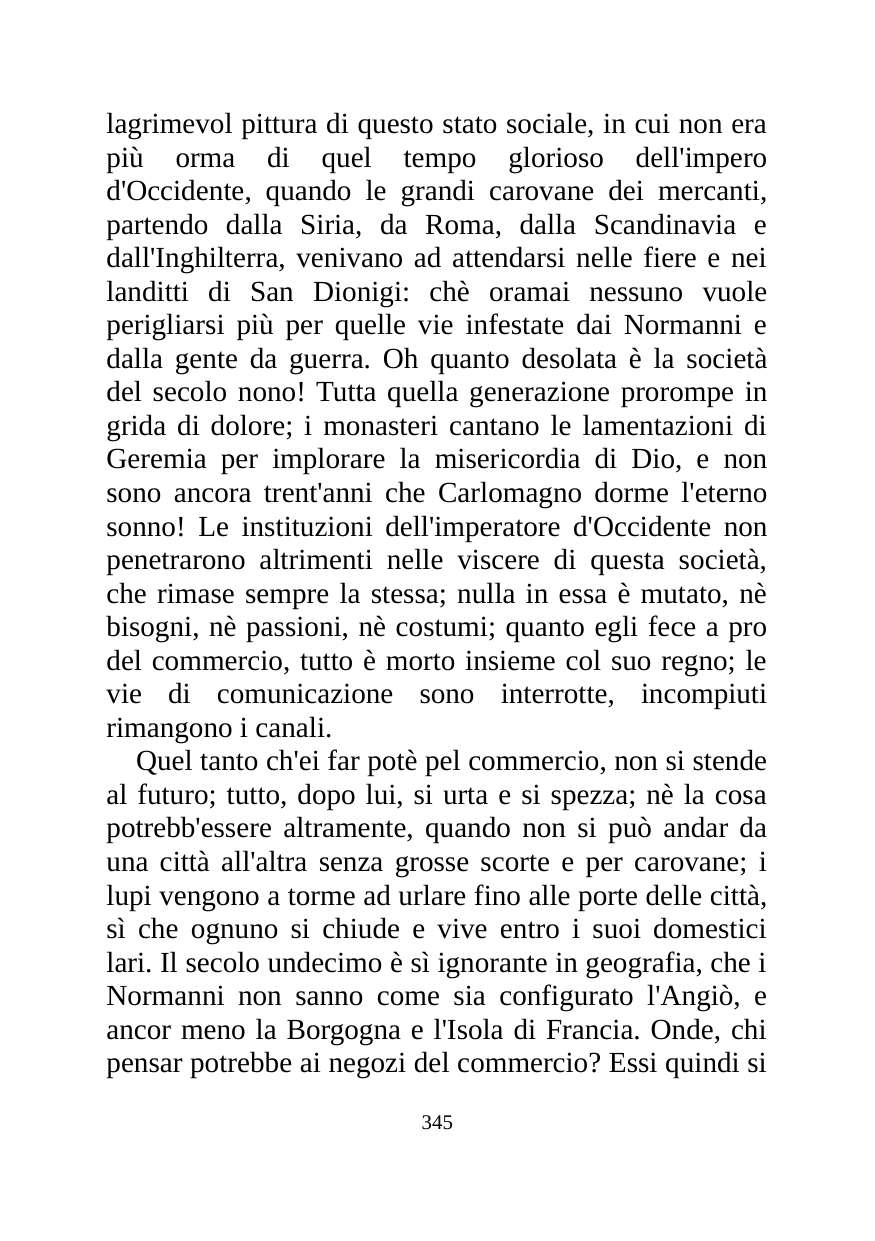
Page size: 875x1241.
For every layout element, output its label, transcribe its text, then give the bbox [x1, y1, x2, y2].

text Quel tanto ch'ei far potè pel commercio, non si stende al futuro; tutto, dopo lui, si urta e si spezza; nè la cosa potrebb'essere altramente, quando non si può andar da una città all'altra senza grosse scorte e per carovane; i lupi vengono a torme ad urlare fino alle porte delle città, sì che ognuno si chiude e vive entro i suoi domestici lari. Il secolo undecimo è sì ignorante in geografia, che i Normanni non sanno come sia configurato l'Angiò, e ancor meno la Borgogna e l'Isola di Francia. Onde, chi pensar potrebbe ai negozi del commercio? Essi quindi si [106, 743, 768, 1079]
text lagrimevol pittura di questo stato sociale, in cui non era più orma di quel tempo glorioso dell'impero d'Occidente, quando le grandi carovane dei mercanti, partendo dalla Siria, da Roma, dalla Scandinavia e dall'Inghilterra, venivano ad attendarsi nelle fiere e nei landitti di San Dionigi: chè oramai nessuno vuole perigliarsi più per quelle vie infestate dai Normanni e dalla gente da guerra. Oh quanto desolata è la società del secolo nono! Tutta quella generazione prorompe in grida di dolore; i monasteri cantano le lamentazioni di Geremia per implorare la misericordia di Dio, e non sono ancora trent'anni che Carlomagno dorme l'eterno sonno! Le instituzioni dell'imperatore d'Occidente non penetrarono altrimenti nelle viscere di questa società, che rimase sempre la stessa; nulla in essa è mutato, nè bisogni, nè passioni, nè costumi; quanto egli fece a pro del commercio, tutto è morto insieme col suo regno; le vie di comunicazione sono interrotte, incompiuti rimangono i canali. [106, 106, 768, 743]
